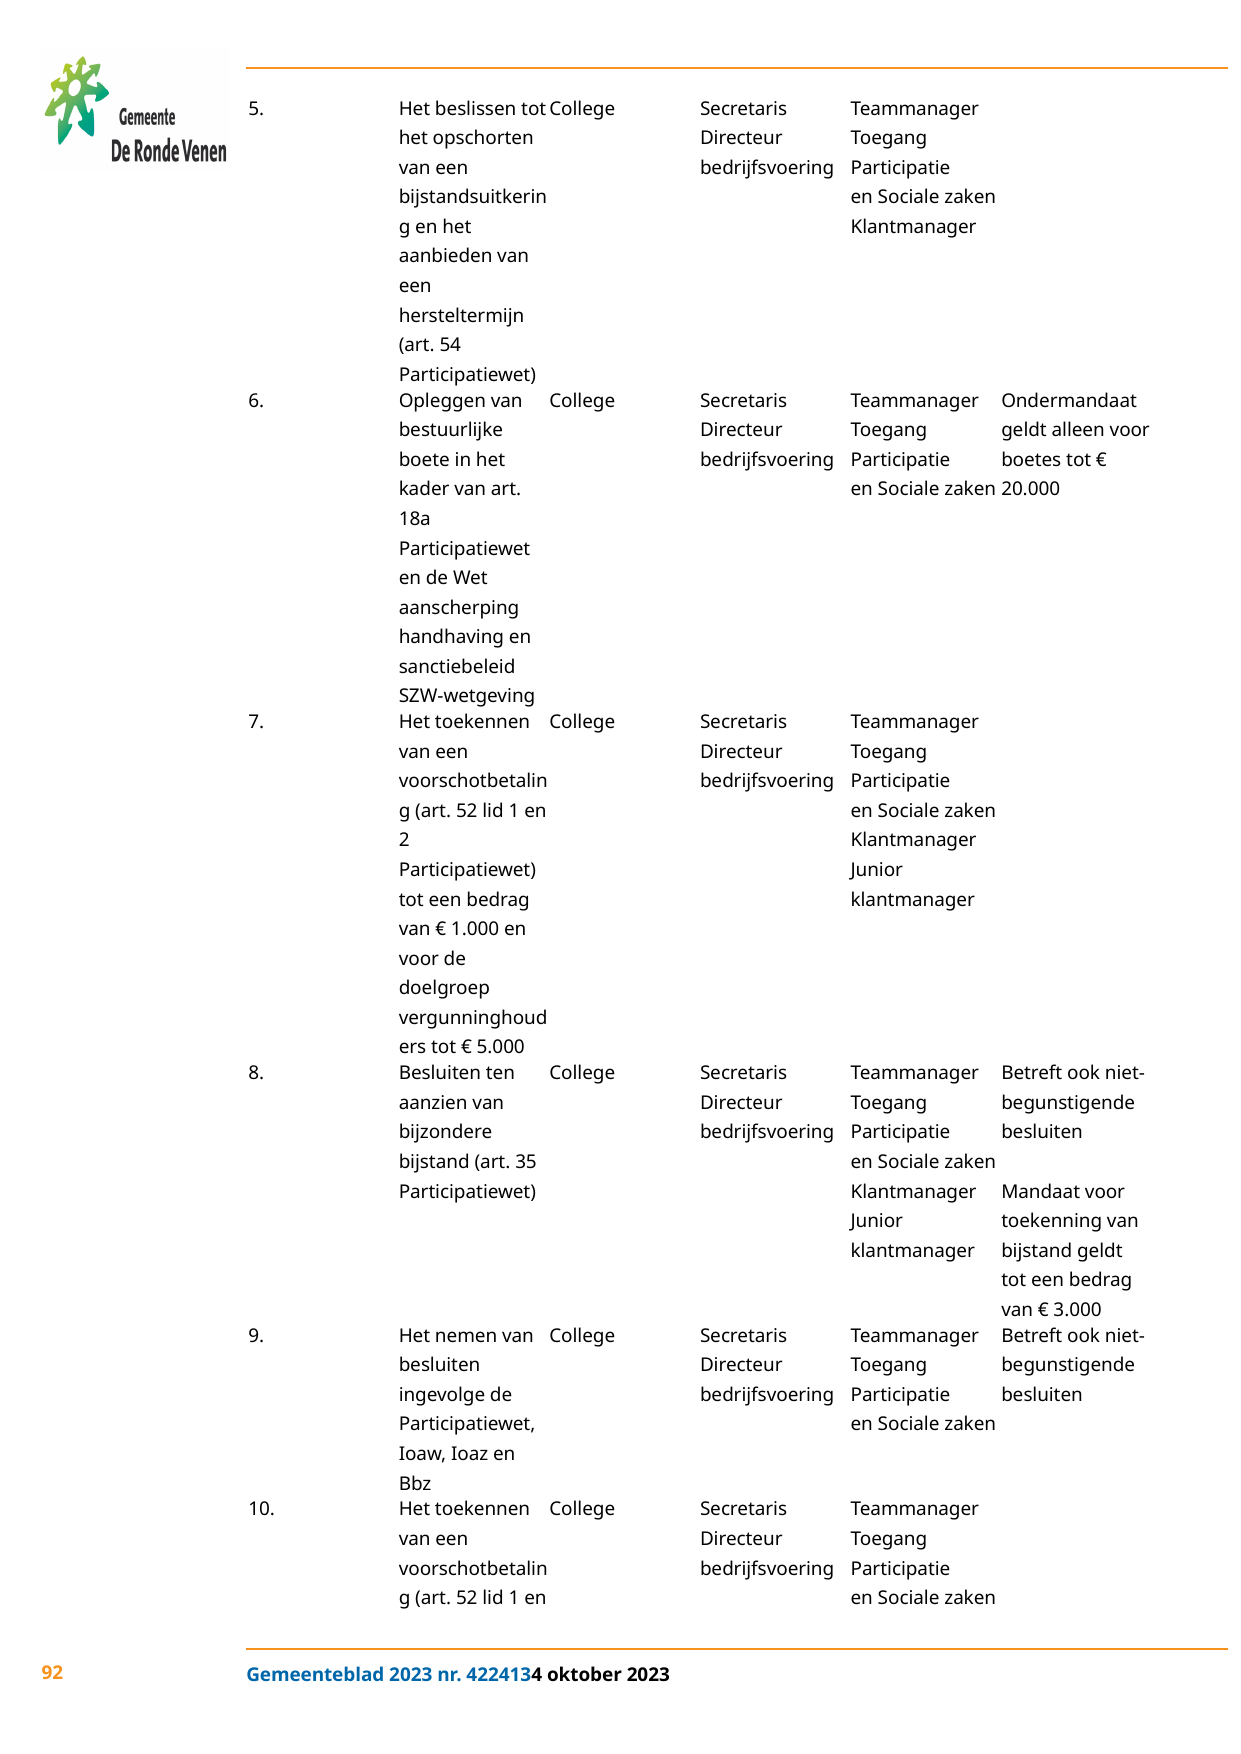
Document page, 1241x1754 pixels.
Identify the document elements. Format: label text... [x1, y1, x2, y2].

table_cell [1001, 708, 1152, 1059]
table_cell 10. [248, 1496, 398, 1610]
table_cell Ondermandaat geldt alleen voor boetes tot € 20.000 [1001, 387, 1152, 708]
table_cell Het toekennen van een voorschotbetaling (art. 52 lid 1 en 2 Participatiewet) tot een bedrag van € 1.000 en voor de doelgroep vergunninghouders tot € 5.000 [399, 708, 549, 1059]
table_cell Secretaris Directeur bedrijfsvoering [700, 1496, 850, 1610]
table_cell Secretaris Directeur bedrijfsvoering [700, 708, 850, 1059]
table_cell Betreft ook niet-begunstigende besluiten [1001, 1322, 1152, 1496]
table_cell 8. [248, 1060, 398, 1322]
table_cell Betreft ook niet- begunstigende besluiten Mandaat voor toekenning van bijstand geldt tot een bedrag van € 3.000 [1001, 1060, 1152, 1322]
table_cell College [549, 95, 700, 387]
table_cell Teammanager Toegang Participatie en Sociale zaken Klantmanager Junior klantmanager [850, 708, 1001, 1059]
table_cell Besluiten ten aanzien van bijzondere bijstand (art. 35 Participatiewet) [399, 1060, 549, 1322]
table_cell Teammanager Toegang Participatie en Sociale zaken [850, 1496, 1001, 1610]
table_cell College [549, 387, 700, 708]
table_cell Teammanager Toegang Participatie en Sociale zaken [850, 1322, 1001, 1496]
table_cell 5. [248, 95, 398, 387]
table_cell Secretaris Directeur bedrijfsvoering [700, 1322, 850, 1496]
table_cell Teammanager Toegang Participatie en Sociale zaken Klantmanager [850, 95, 1001, 387]
table_cell Het toekennen van een voorschotbetaling (art. 52 lid 1 en [399, 1496, 549, 1610]
table_cell Het nemen van besluiten ingevolge de Participatiewet, Ioaw, Ioaz en Bbz [399, 1322, 549, 1496]
table_cell Teammanager Toegang Participatie en Sociale zaken [850, 387, 1001, 708]
table_cell Secretaris Directeur bedrijfsvoering [700, 1060, 850, 1322]
picture [41, 47, 231, 172]
table_cell Secretaris Directeur bedrijfsvoering [700, 95, 850, 387]
table_cell 9. [248, 1322, 398, 1496]
table_cell Het beslissen tot het opschorten van een bijstandsuitkering en het aanbieden van een hersteltermijn (art. 54 Participatiewet) [399, 95, 549, 387]
table_cell Opleggen van bestuurlijke boete in het kader van art. 18a Participatiewet en de Wet aanscherping handhaving en sanctiebeleid SZW-wetgeving [399, 387, 549, 708]
table_cell 6. [248, 387, 398, 708]
table_cell College [549, 708, 700, 1059]
table_cell College [549, 1322, 700, 1496]
table_cell [1001, 95, 1152, 387]
table_cell Teammanager Toegang Participatie en Sociale zaken Klantmanager Junior klantmanager [850, 1060, 1001, 1322]
table_cell College [549, 1060, 700, 1322]
table_cell Secretaris Directeur bedrijfsvoering [700, 387, 850, 708]
table_cell 7. [248, 708, 398, 1059]
table_cell [1001, 1496, 1152, 1610]
table_cell College [549, 1496, 700, 1610]
